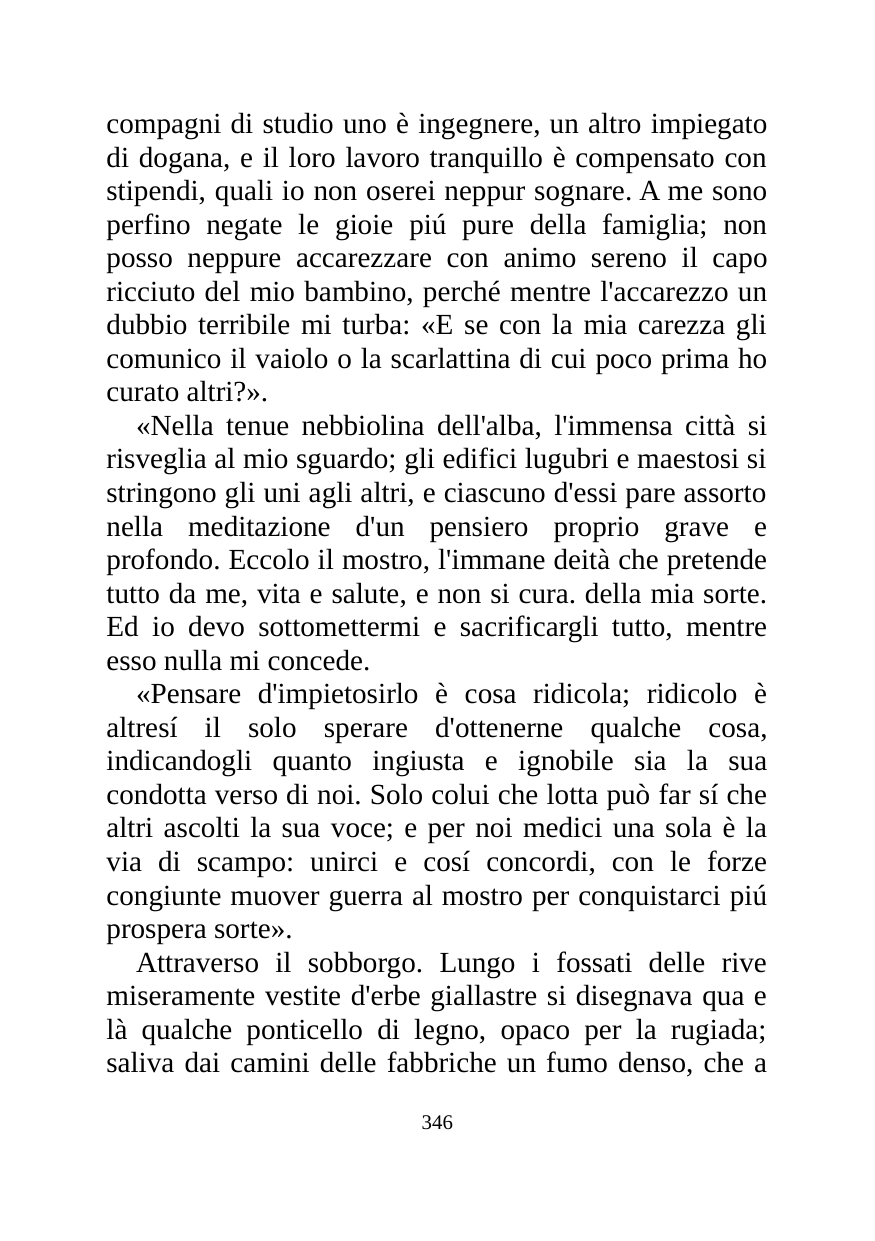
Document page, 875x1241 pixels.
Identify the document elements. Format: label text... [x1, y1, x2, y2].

text Attraverso il sobborgo. Lungo i fossati delle rive miseramente vestite d'erbe giallastre si disegnava qua e là qualche ponticello di legno, opaco per la rugiada; saliva dai camini delle fabbriche un fumo denso, che a [106, 945, 768, 1079]
text compagni di studio uno è ingegnere, un altro impiegato di dogana, e il loro lavoro tranquillo è compensato con stipendi, quali io non oserei neppur sognare. A me sono perfino negate le gioie piú pure della famiglia; non posso neppure accarezzare con animo sereno il capo ricciuto del mio bambino, perché mentre l'accarezzo un dubbio terribile mi turba: «E se con la mia carezza gli comunico il vaiolo o la scarlattina di cui poco prima ho curato altri?». [106, 106, 768, 408]
text «Nella tenue nebbiolina dell'alba, l'immensa città si risveglia al mio sguardo; gli edifici lugubri e maestosi si stringono gli uni agli altri, e ciascuno d'essi pare assorto nella meditazione d'un pensiero proprio grave e profondo. Eccolo il mostro, l'immane deità che pretende tutto da me, vita e salute, e non si cura. della mia sorte. Ed io devo sottomettermi e sacrificargli tutto, mentre esso nulla mi concede. [106, 408, 768, 676]
text «Pensare d'impietosirlo è cosa ridicola; ridicolo è altresí il solo sperare d'ottenerne qualche cosa, indicandogli quanto ingiusta e ignobile sia la sua condotta verso di noi. Solo colui che lotta può far sí che altri ascolti la sua voce; e per noi medici una sola è la via di scampo: unirci e cosí concordi, con le forze congiunte muover guerra al mostro per conquistarci piú prospera sorte». [106, 676, 768, 945]
